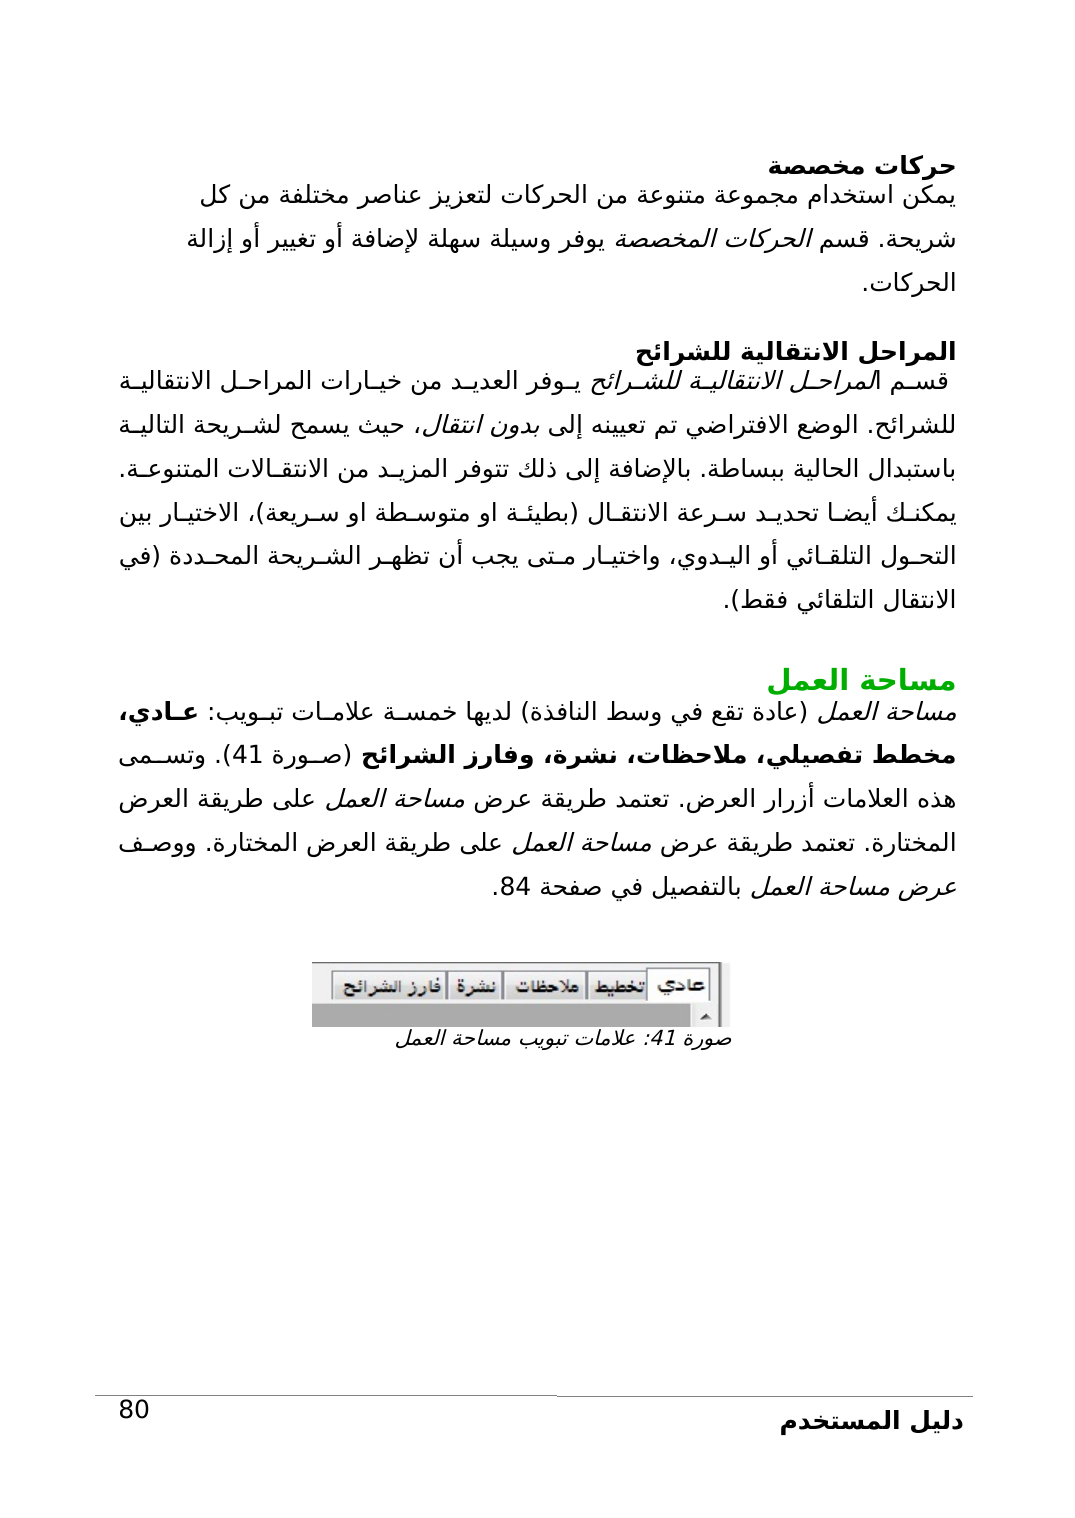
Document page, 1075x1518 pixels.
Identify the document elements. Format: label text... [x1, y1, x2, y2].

text مساحة العمل [118, 663, 957, 697]
text المراحل الانتقالية للشرائح [118, 337, 957, 366]
text حركات مخصصة [118, 151, 957, 180]
text قسم المراحل الانتقالية للشرائح يوفر العديد من خيارات المراحل الانتقالية للشرائح. الوضع الافتراضي تم تعيينه إلى بدون انتقال، حيث يسمح لشريحة التالية باستبدال الحالية ببساطة. بالإضافة إلى ذلك تتوفر المزيد من الانتقالات المتنوعة. يمكنك أيضا تحديد سرعة الانتقال (بطيئة او متوسطة او سريعة)، الاختيار بين التحول التلقائي أو اليدوي، واختيار متى يجب أن تظهر الشريحة المحددة (في الانتقال التلقائي فقط). [118, 366, 957, 614]
text صورة 41: علامات تبويب مساحة العمل [312, 1027, 732, 1051]
picture [312, 962, 732, 1027]
text يمكن استخدام مجموعة متنوعة من الحركات لتعزيز عناصر مختلفة من كل شريحة. قسم الحركات المخصصة يوفر وسيلة سهلة لإضافة أو تغيير أو إزالة الحركات. [118, 180, 957, 297]
text مساحة العمل (عادة تقع في وسط النافذة) لديها خمسة علامات تبويب: عادي، مخطط تفصيلي، ملاحظات، نشرة، وفارز الشرائح (صورة 41). وتسمى هذه العلامات أزرار العرض. تعتمد طريقة عرض مساحة العمل على طريقة العرض المختارة. تعتمد طريقة عرض مساحة العمل على طريقة العرض المختارة. ووصف عرض مساحة العمل بالتفصيل في صفحة 82. [118, 697, 957, 901]
